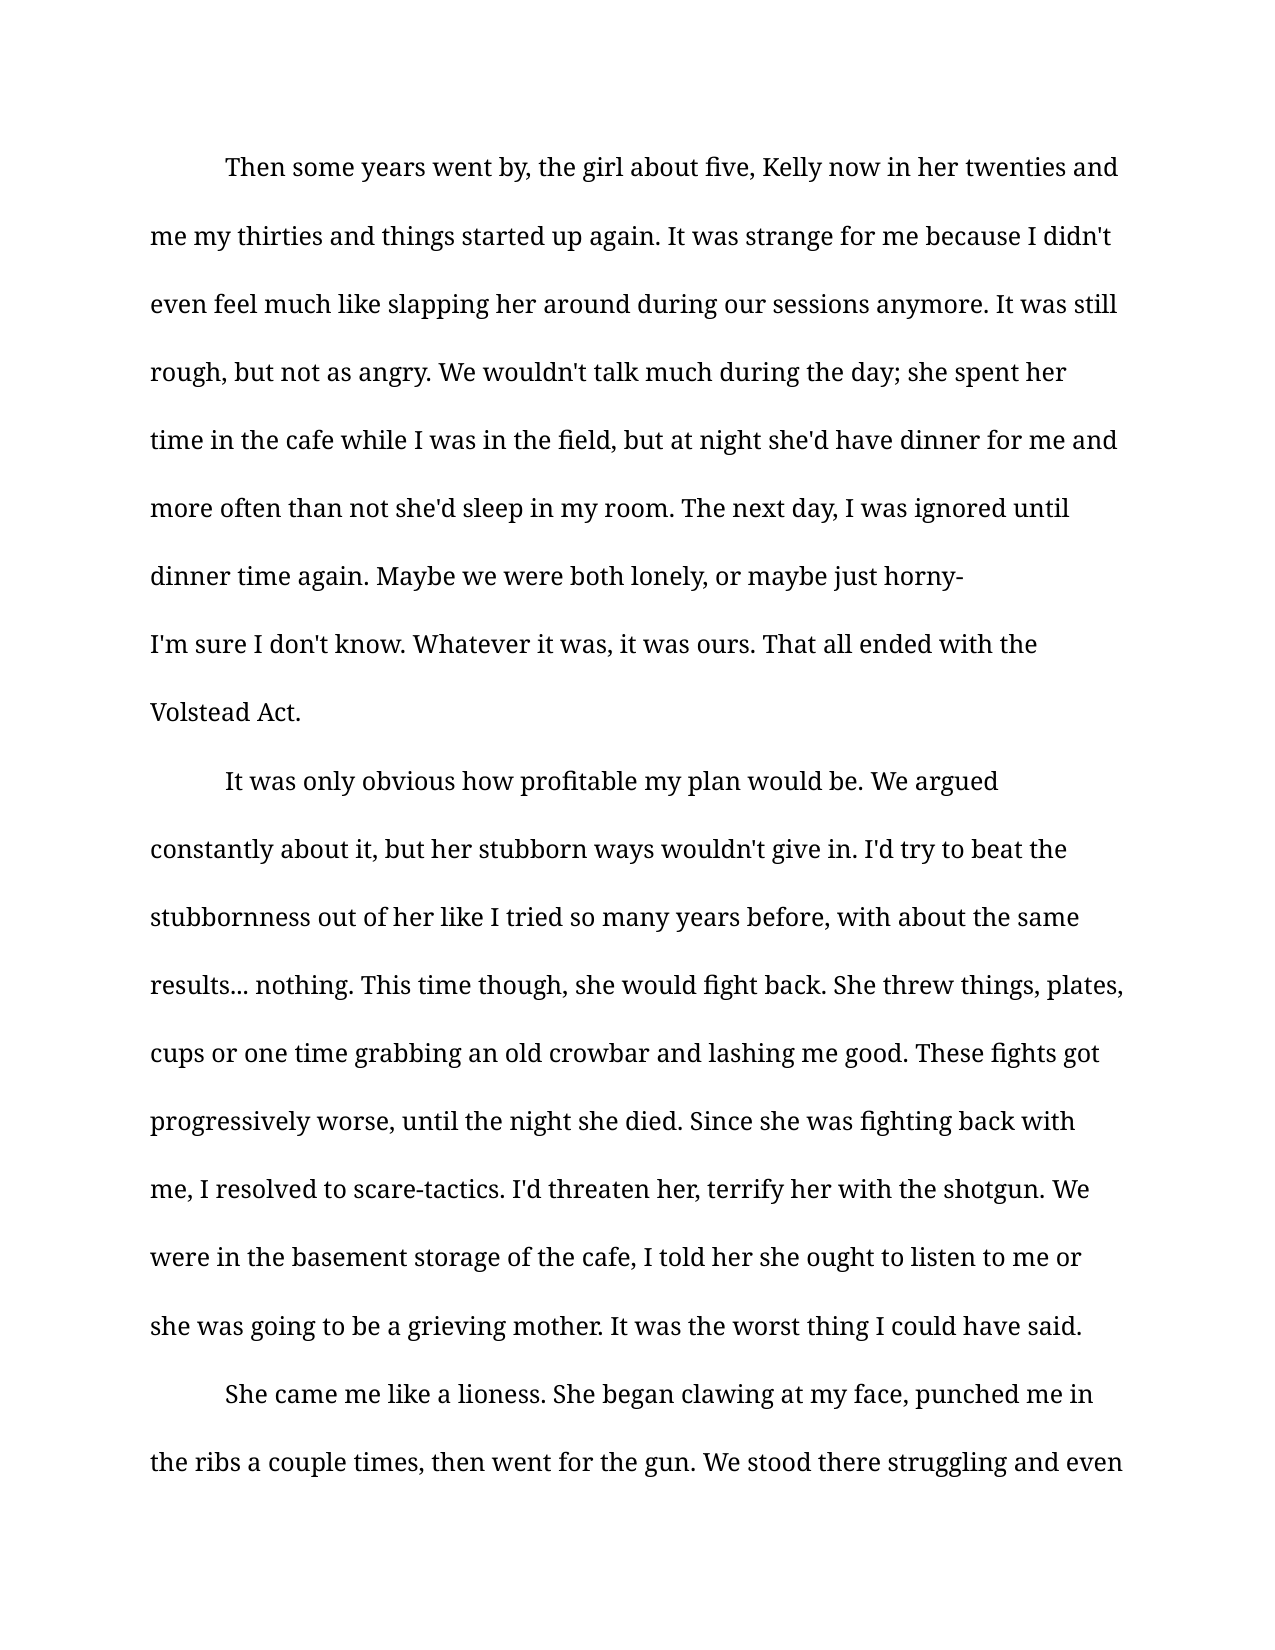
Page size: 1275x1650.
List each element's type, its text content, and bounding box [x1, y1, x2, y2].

text She came me like a lioness. She began clawing at my face, punched me in the ribs a couple times, then went for the gun. We stood there struggling and even [150, 1376, 1125, 1478]
text I'm sure I don't know. Whatever it was, it was ours. That all ended with the Volstead Act. [150, 627, 1125, 729]
text Then some years went by, the girl about five, Kelly now in her twenties and me my thirties and things started up again. It was strange for me because I didn't even feel much like slapping her around during our sessions anymore. It was still rough, but not as angry. We wouldn't talk much during the day; she spent her time in the cafe while I was in the field, but at night she'd have dinner for me and more often than not she'd sleep in my room. The next day, I was ignored until dinner time again. Maybe we were both lonely, or maybe just horny- [150, 150, 1125, 593]
text It was only obvious how profitable my plan would be. We argued constantly about it, but her stubborn ways wouldn't give in. I'd try to beat the stubbornness out of her like I tried so many years before, with about the same results... nothing. This time though, she would fight back. She threw things, plates, cups or one time grabbing an old crowbar and lashing me good. These fights got progressively worse, until the night she died. Since she was fighting back with me, I resolved to scare-tactics. I'd threaten her, terrify her with the shotgun. We were in the basement storage of the cafe, I told her she ought to listen to me or she was going to be a grieving mother. It was the worst thing I could have said. [150, 763, 1125, 1342]
